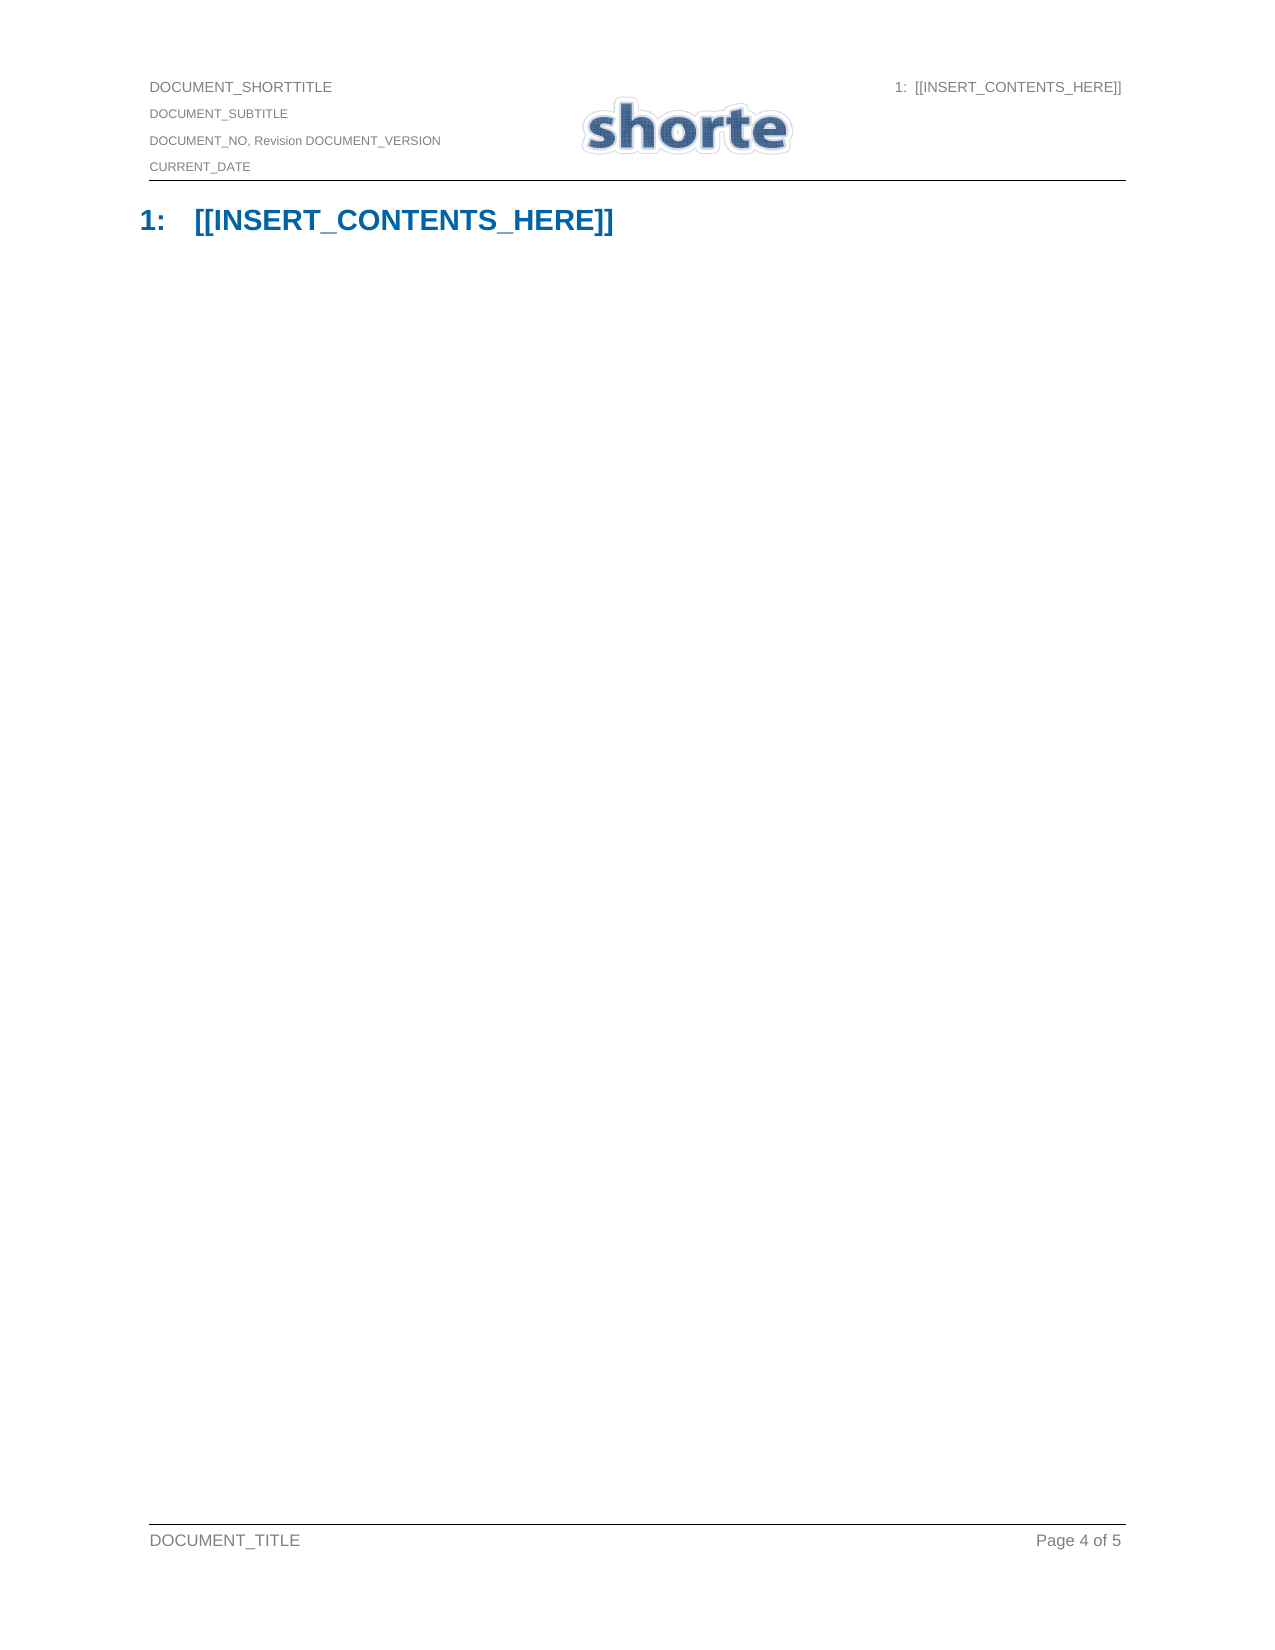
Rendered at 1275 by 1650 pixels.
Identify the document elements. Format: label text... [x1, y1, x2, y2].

picture [577, 88, 798, 162]
subtitle [[INSERT_CONTENTS_HERE]] [132, 203, 1126, 237]
